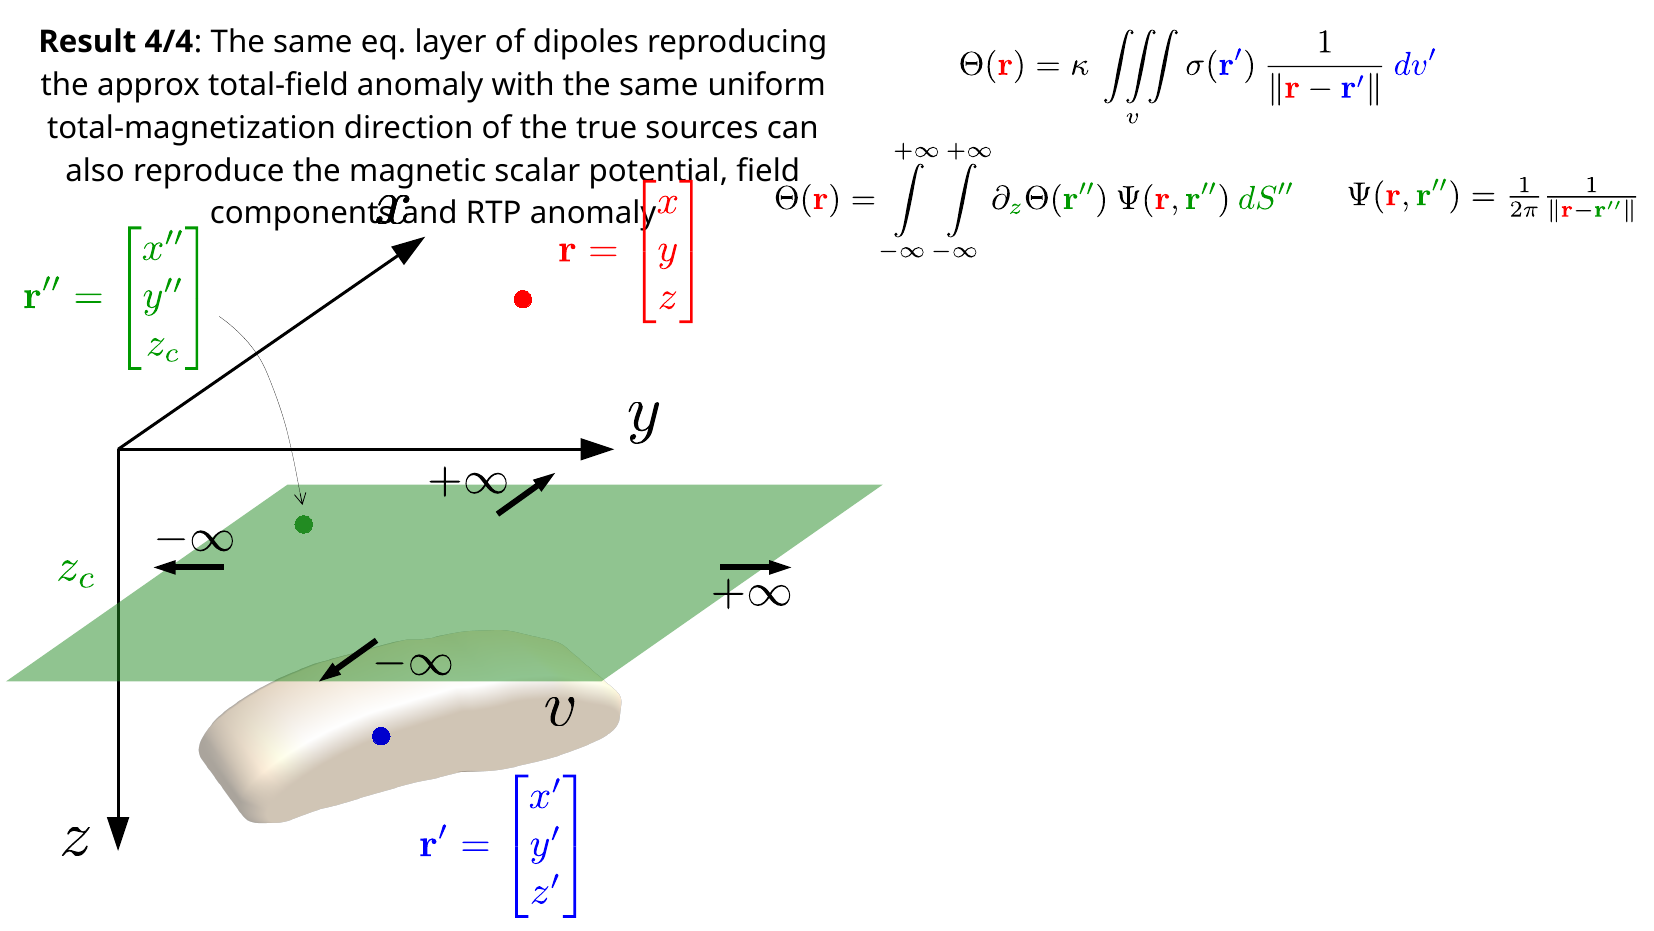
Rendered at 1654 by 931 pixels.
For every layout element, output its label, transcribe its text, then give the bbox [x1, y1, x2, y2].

picture [958, 29, 1436, 124]
picture [417, 773, 591, 920]
picture [56, 560, 95, 588]
text_box Result 4/4: The same eq. layer of dipoles reproducing the approx total-field anomaly with the same uniform total-magnetization direction of the true sources can also reproduce the magnetic scalar potential, field components and RTP anomaly [23, 11, 886, 254]
picture [21, 224, 213, 372]
picture [59, 827, 93, 856]
picture [374, 195, 413, 224]
picture [151, 522, 238, 557]
picture [369, 646, 456, 681]
text_box [372, 727, 391, 745]
picture [708, 576, 795, 612]
text_box [514, 290, 532, 308]
picture [772, 141, 1294, 262]
picture [626, 402, 662, 444]
text_box [5, 484, 883, 682]
picture [543, 697, 578, 726]
picture [556, 178, 708, 325]
picture [425, 464, 512, 499]
picture [1346, 177, 1637, 223]
